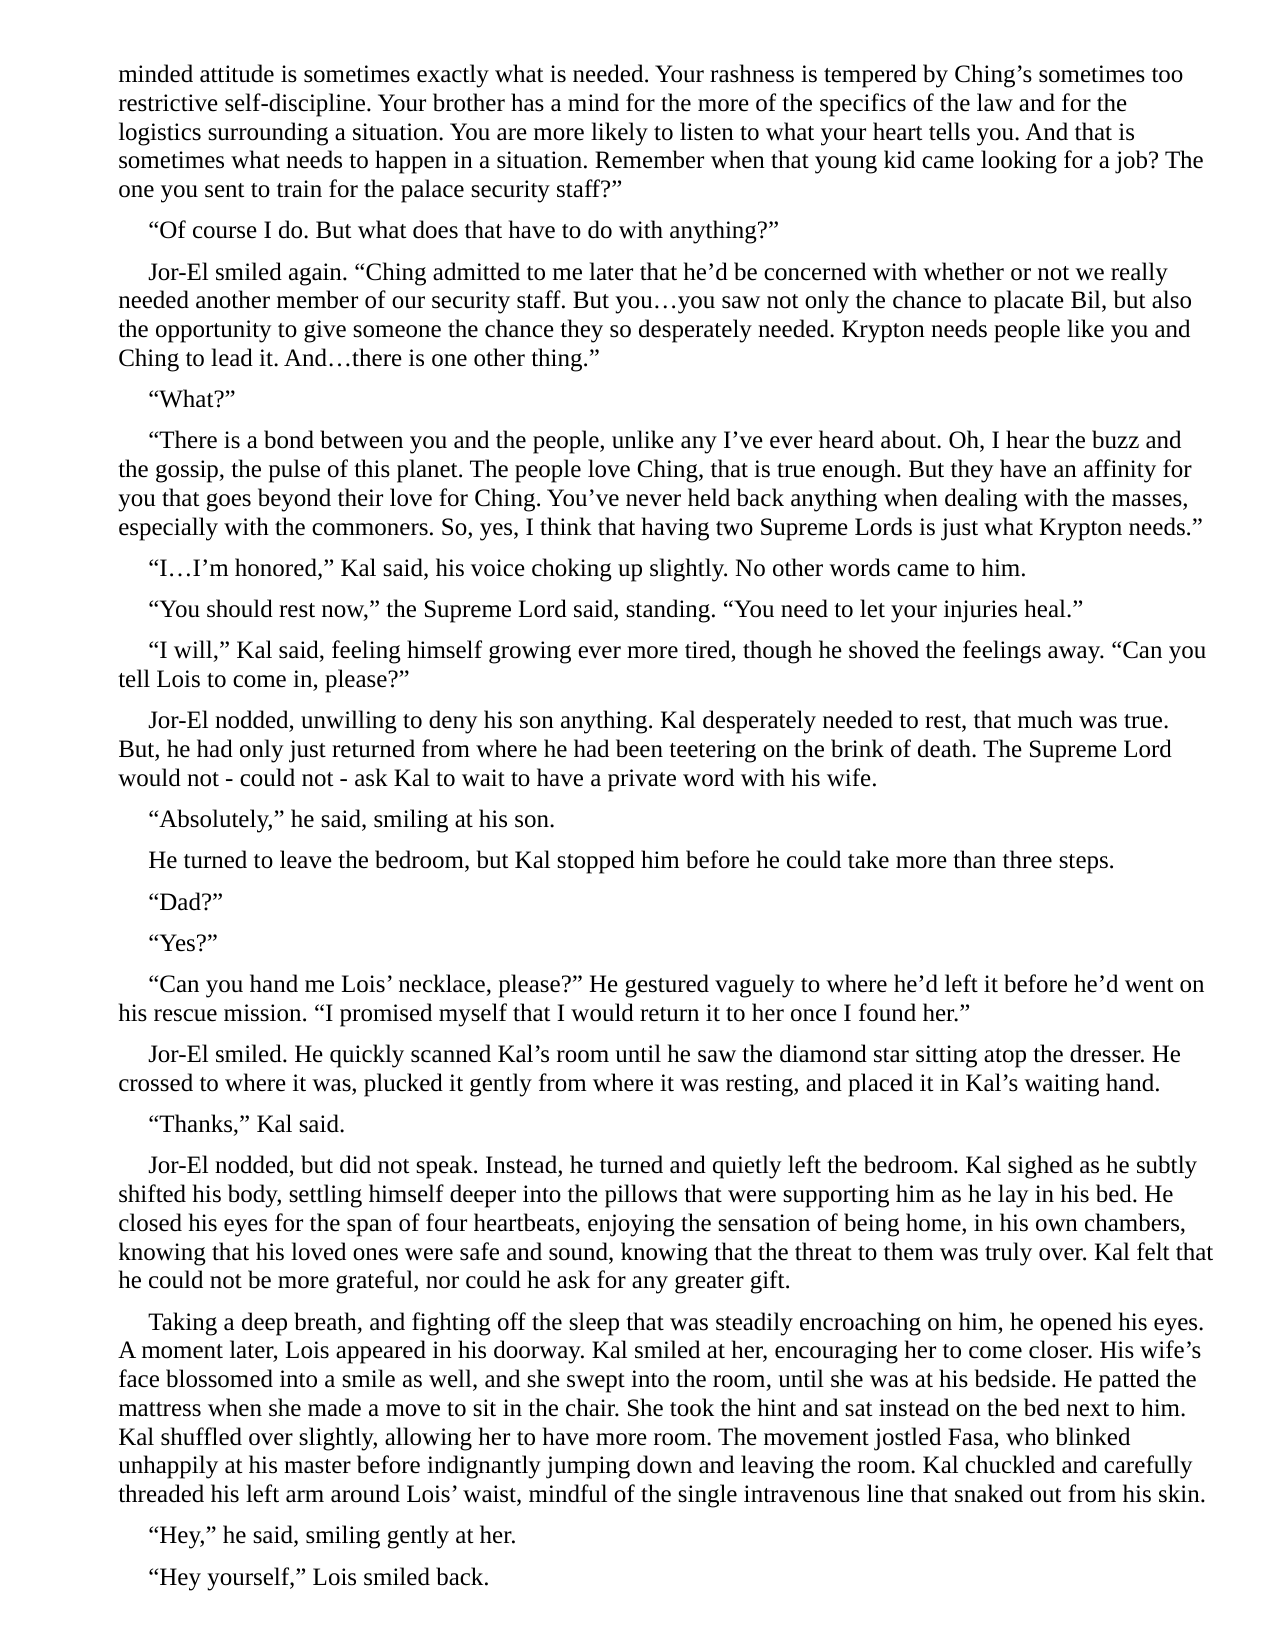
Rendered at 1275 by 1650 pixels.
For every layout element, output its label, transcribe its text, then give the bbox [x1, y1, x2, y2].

text “Thanks,” Kal said. [118, 1109, 1216, 1138]
text “Yes?” [118, 928, 1216, 957]
text Jor-El smiled. He quickly scanned Kal’s room until he saw the diamond star sitting atop the dresser. He crossed to where it was, plucked it gently from where it was resting, and placed it in Kal’s waiting hand. [118, 1039, 1216, 1097]
text “Hey,” he said, smiling gently at her. [118, 1520, 1216, 1549]
text Jor-El nodded, unwilling to deny his son anything. Kal desperately needed to rest, that much was true. But, he had only just returned from where he had been teetering on the brink of death. The Supreme Lord would not - could not - ask Kal to wait to have a private word with his wife. [118, 705, 1216, 792]
text “I will,” Kal said, feeling himself growing ever more tired, though he shoved the feelings away. “Can you tell Lois to come in, please?” [118, 635, 1216, 693]
text Taking a deep breath, and fighting off the sleep that was steadily encroaching on him, he opened his eyes. A moment later, Lois appeared in his doorway. Kal smiled at her, encouraging her to come closer. His wife’s face blossomed into a smile as well, and she swept into the room, until she was at his bedside. He patted the mattress when she made a move to sit in the chair. She took the hint and sat instead on the bed next to him. Kal shuffled over slightly, allowing her to have more room. The movement jostled Fasa, who blinked unhappily at his master before indignantly jumping down and leaving the room. Kal chuckled and carefully threaded his left arm around Lois’ waist, mindful of the single intravenous line that snaked out from his skin. [118, 1307, 1216, 1508]
text minded attitude is sometimes exactly what is needed. Your rashness is tempered by Ching’s sometimes too restrictive self-discipline. Your brother has a mind for the more of the specifics of the law and for the logistics surrounding a situation. You are more likely to listen to what your heart tells you. And that is sometimes what needs to happen in a situation. Remember when that young kid came looking for a job? The one you sent to train for the palace security staff?” [118, 59, 1216, 203]
text “Of course I do. But what does that have to do with anything?” [118, 215, 1216, 244]
text Jor-El nodded, but did not speak. Instead, he turned and quietly left the bedroom. Kal sighed as he subtly shifted his body, settling himself deeper into the pillows that were supporting him as he lay in his bed. He closed his eyes for the span of four heartbeats, enjoying the sensation of being home, in his own chambers, knowing that his loved ones were safe and sound, knowing that the threat to them was truly over. Kal felt that he could not be more grateful, nor could he ask for any greater gift. [118, 1150, 1216, 1294]
text “What?” [118, 384, 1216, 413]
text Jor-El smiled again. “Ching admitted to me later that he’d be concerned with whether or not we really needed another member of our security staff. But you…you saw not only the chance to placate Bil, but also the opportunity to give someone the chance they so desperately needed. Krypton needs people like you and Ching to lead it. And…there is one other thing.” [118, 257, 1216, 372]
text “Absolutely,” he said, smiling at his son. [118, 804, 1216, 833]
text He turned to leave the bedroom, but Kal stopped him before he could take more than three steps. [118, 845, 1216, 874]
text “I…I’m honored,” Kal said, his voice choking up slightly. No other words came to him. [118, 553, 1216, 582]
text “Can you hand me Lois’ necklace, please?” He gestured vaguely to where he’d left it before he’d went on his rescue mission. “I promised myself that I would return it to her once I found her.” [118, 969, 1216, 1027]
text “Dad?” [118, 887, 1216, 915]
text “You should rest now,” the Supreme Lord said, standing. “You need to let your injuries heal.” [118, 594, 1216, 623]
text “Hey yourself,” Lois smiled back. [118, 1562, 1216, 1590]
text “There is a bond between you and the people, unlike any I’ve ever heard about. Oh, I hear the buzz and the gossip, the pulse of this planet. The people love Ching, that is true enough. But they have an affinity for you that goes beyond their love for Ching. You’ve never held back anything when dealing with the masses, especially with the commoners. So, yes, I think that having two Supreme Lords is just what Krypton needs.” [118, 425, 1216, 540]
